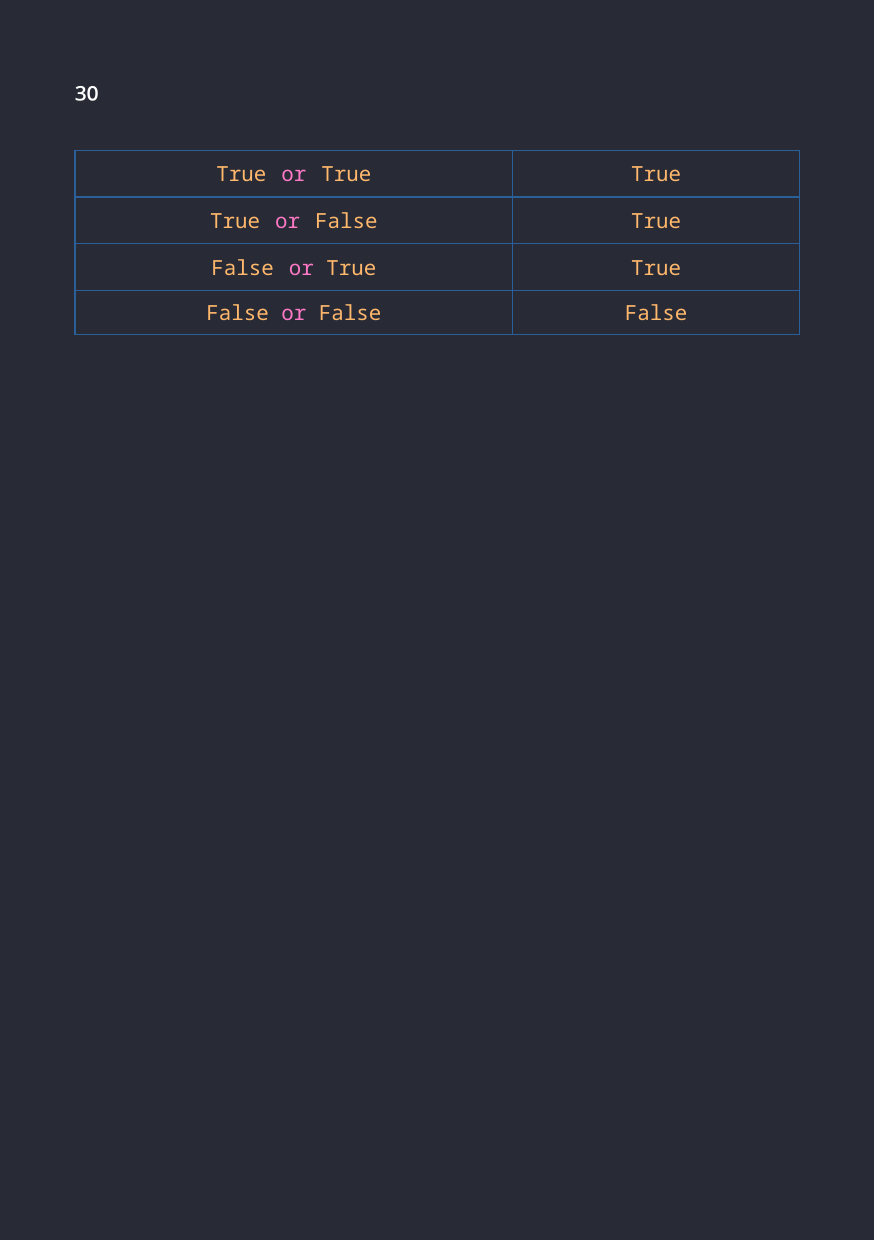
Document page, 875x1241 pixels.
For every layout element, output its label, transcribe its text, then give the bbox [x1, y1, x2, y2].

table_cell True [513, 151, 799, 196]
table_cell True [513, 198, 799, 243]
table_cell True or True [76, 151, 512, 196]
table_cell True [513, 244, 799, 289]
table_cell False or False [76, 291, 512, 334]
table_cell True or False [76, 198, 512, 243]
table_cell False [513, 291, 799, 334]
table_cell False or True [76, 244, 512, 289]
